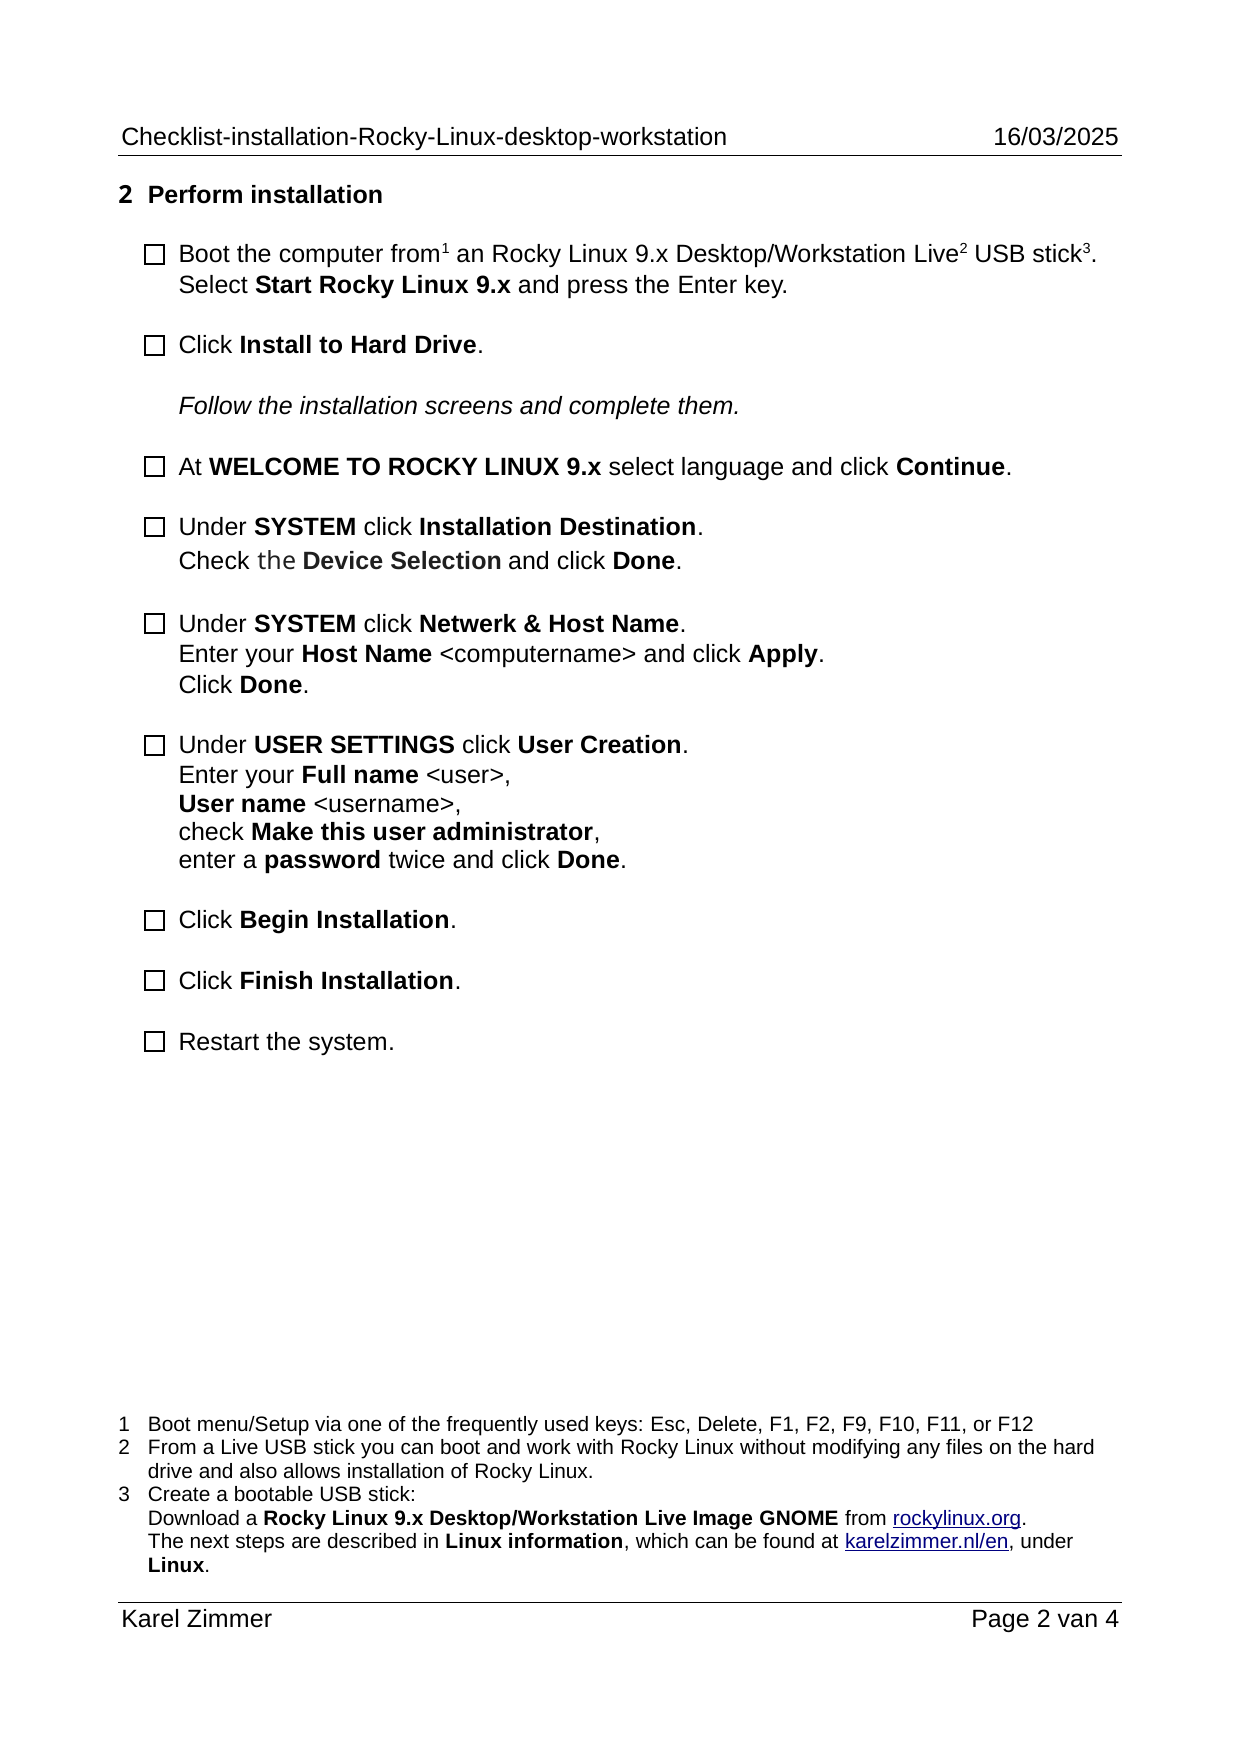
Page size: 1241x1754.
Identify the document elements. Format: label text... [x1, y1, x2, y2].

table_cell [142, 669, 177, 700]
table_cell Check the Device Selection and click Done. [177, 542, 1122, 578]
table_cell Under USER SETTINGS click User Creation. [177, 730, 1122, 760]
table_cell [142, 482, 177, 512]
table_cell [142, 542, 177, 578]
table_cell [118, 391, 142, 421]
table_cell [142, 730, 177, 760]
table_cell [142, 360, 177, 391]
table_cell [177, 935, 1122, 966]
table_cell [142, 966, 177, 996]
table_cell [177, 996, 1122, 1026]
table_cell [142, 700, 177, 730]
table_cell [118, 996, 142, 1026]
table_cell Click Begin Installation. [177, 905, 1122, 935]
table_cell [177, 875, 1122, 905]
table_cell [118, 1026, 142, 1057]
table_cell [118, 905, 142, 935]
table_cell [142, 330, 177, 360]
table_cell Enter your Full name <user>, User name <username>, check Make this user administrator, enter a password twice and click Done. [177, 760, 1122, 875]
table_cell [118, 451, 142, 482]
table_cell [142, 512, 177, 542]
table_cell [142, 905, 177, 935]
table_cell [142, 300, 177, 330]
table_cell [142, 1026, 177, 1057]
table_cell [177, 300, 1122, 330]
table_cell [177, 360, 1122, 391]
table_cell [142, 639, 177, 669]
table_cell Click Finish Installation. [177, 966, 1122, 996]
table_header Boot the computer from an Rocky Linux 9.x Desktop/Workstation Live USB stick. [177, 239, 1122, 269]
table_cell [177, 700, 1122, 730]
table_cell Select Start Rocky Linux 9.x and press the Enter key. [177, 269, 1122, 300]
table_cell [142, 760, 177, 875]
table_cell [142, 996, 177, 1026]
table_cell [118, 579, 142, 609]
list Perform installation [118, 177, 1122, 211]
table_cell Enter your Host Name <computername> and click Apply. [177, 639, 1122, 669]
table_cell [142, 451, 177, 482]
table_cell [118, 269, 142, 300]
table_cell Click Done. [177, 669, 1122, 700]
table_cell Click Install to Hard Drive. [177, 330, 1122, 360]
table_cell [118, 421, 142, 451]
table_cell [118, 330, 142, 360]
table_cell Follow the installation screens and complete them. [177, 391, 1122, 421]
table_cell Under SYSTEM click Netwerk & Host Name. [177, 609, 1122, 639]
table_cell [118, 609, 142, 639]
table_cell [142, 609, 177, 639]
table_cell [142, 421, 177, 451]
table_cell [142, 269, 177, 300]
table_cell [142, 391, 177, 421]
table_cell [177, 482, 1122, 512]
table_cell [118, 639, 142, 669]
table_cell [118, 875, 142, 905]
table_cell At WELCOME TO ROCKY LINUX 9.x select language and click Continue. [177, 451, 1122, 482]
table_cell [118, 966, 142, 996]
table_cell [118, 669, 142, 700]
table_header [118, 239, 142, 269]
table_cell [118, 300, 142, 330]
table_cell Restart the system. [177, 1026, 1122, 1057]
table_cell [118, 700, 142, 730]
table_cell [118, 935, 142, 966]
table_cell [142, 875, 177, 905]
table_cell [142, 579, 177, 609]
table_cell [177, 421, 1122, 451]
table_cell [118, 360, 142, 391]
table_cell [118, 760, 142, 875]
table_cell [118, 482, 142, 512]
table_header [142, 239, 177, 269]
table_cell [118, 542, 142, 578]
table_cell [118, 730, 142, 760]
table_cell Under SYSTEM click Installation Destination. [177, 512, 1122, 542]
table_cell [142, 935, 177, 966]
table_cell [177, 579, 1122, 609]
table_cell [118, 512, 142, 542]
